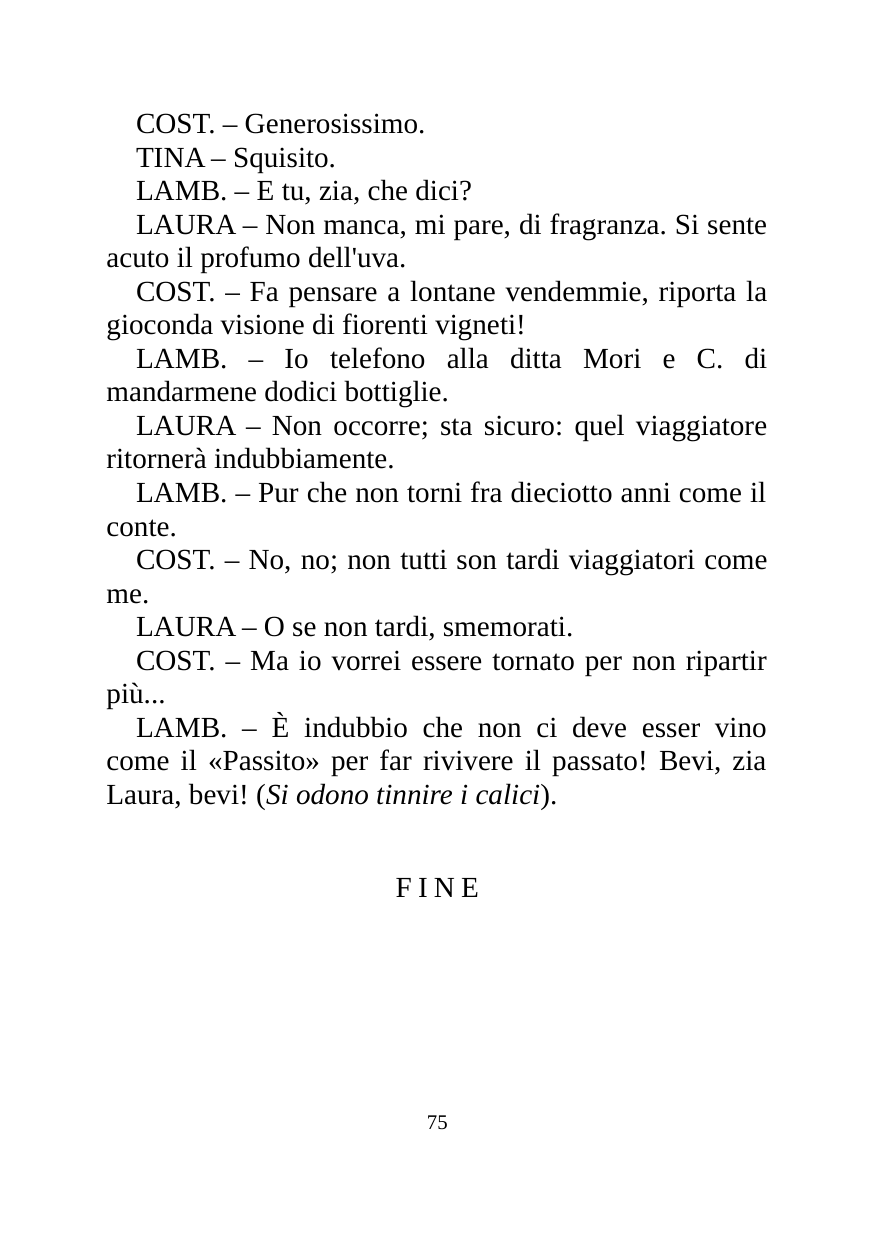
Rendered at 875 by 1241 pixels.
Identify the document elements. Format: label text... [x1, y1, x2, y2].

text LAMB. – È indubbio che non ci deve esser vino come il «Passito» per far rivivere il passato! Bevi, zia Laura, bevi! (Si odono tinnire i calici). [106, 710, 768, 811]
text LAURA – Non manca, mi pare, di fragranza. Si sente acuto il profumo dell'uva. [106, 207, 768, 274]
text LAMB. – Io telefono alla ditta Mori e C. di mandarmene dodici bottiglie. [106, 341, 768, 408]
text TINA – Squisito. [106, 140, 768, 173]
text LAURA – O se non tardi, smemorati. [106, 609, 768, 643]
text COST. – Ma io vorrei essere tornato per non ripartir più... [106, 643, 768, 710]
text FINE [106, 870, 768, 903]
text LAMB. – E tu, zia, che dici? [106, 173, 768, 207]
text LAMB. – Pur che non torni fra dieciotto anni come il conte. [106, 475, 768, 542]
text COST. – Generosissimo. [106, 106, 768, 140]
text LAURA – Non occorre; sta sicuro: quel viaggiatore ritornerà indubbiamente. [106, 408, 768, 475]
text COST. – No, no; non tutti son tardi viaggiatori come me. [106, 542, 768, 609]
text COST. – Fa pensare a lontane vendemmie, riporta la gioconda visione di fiorenti vigneti! [106, 274, 768, 341]
